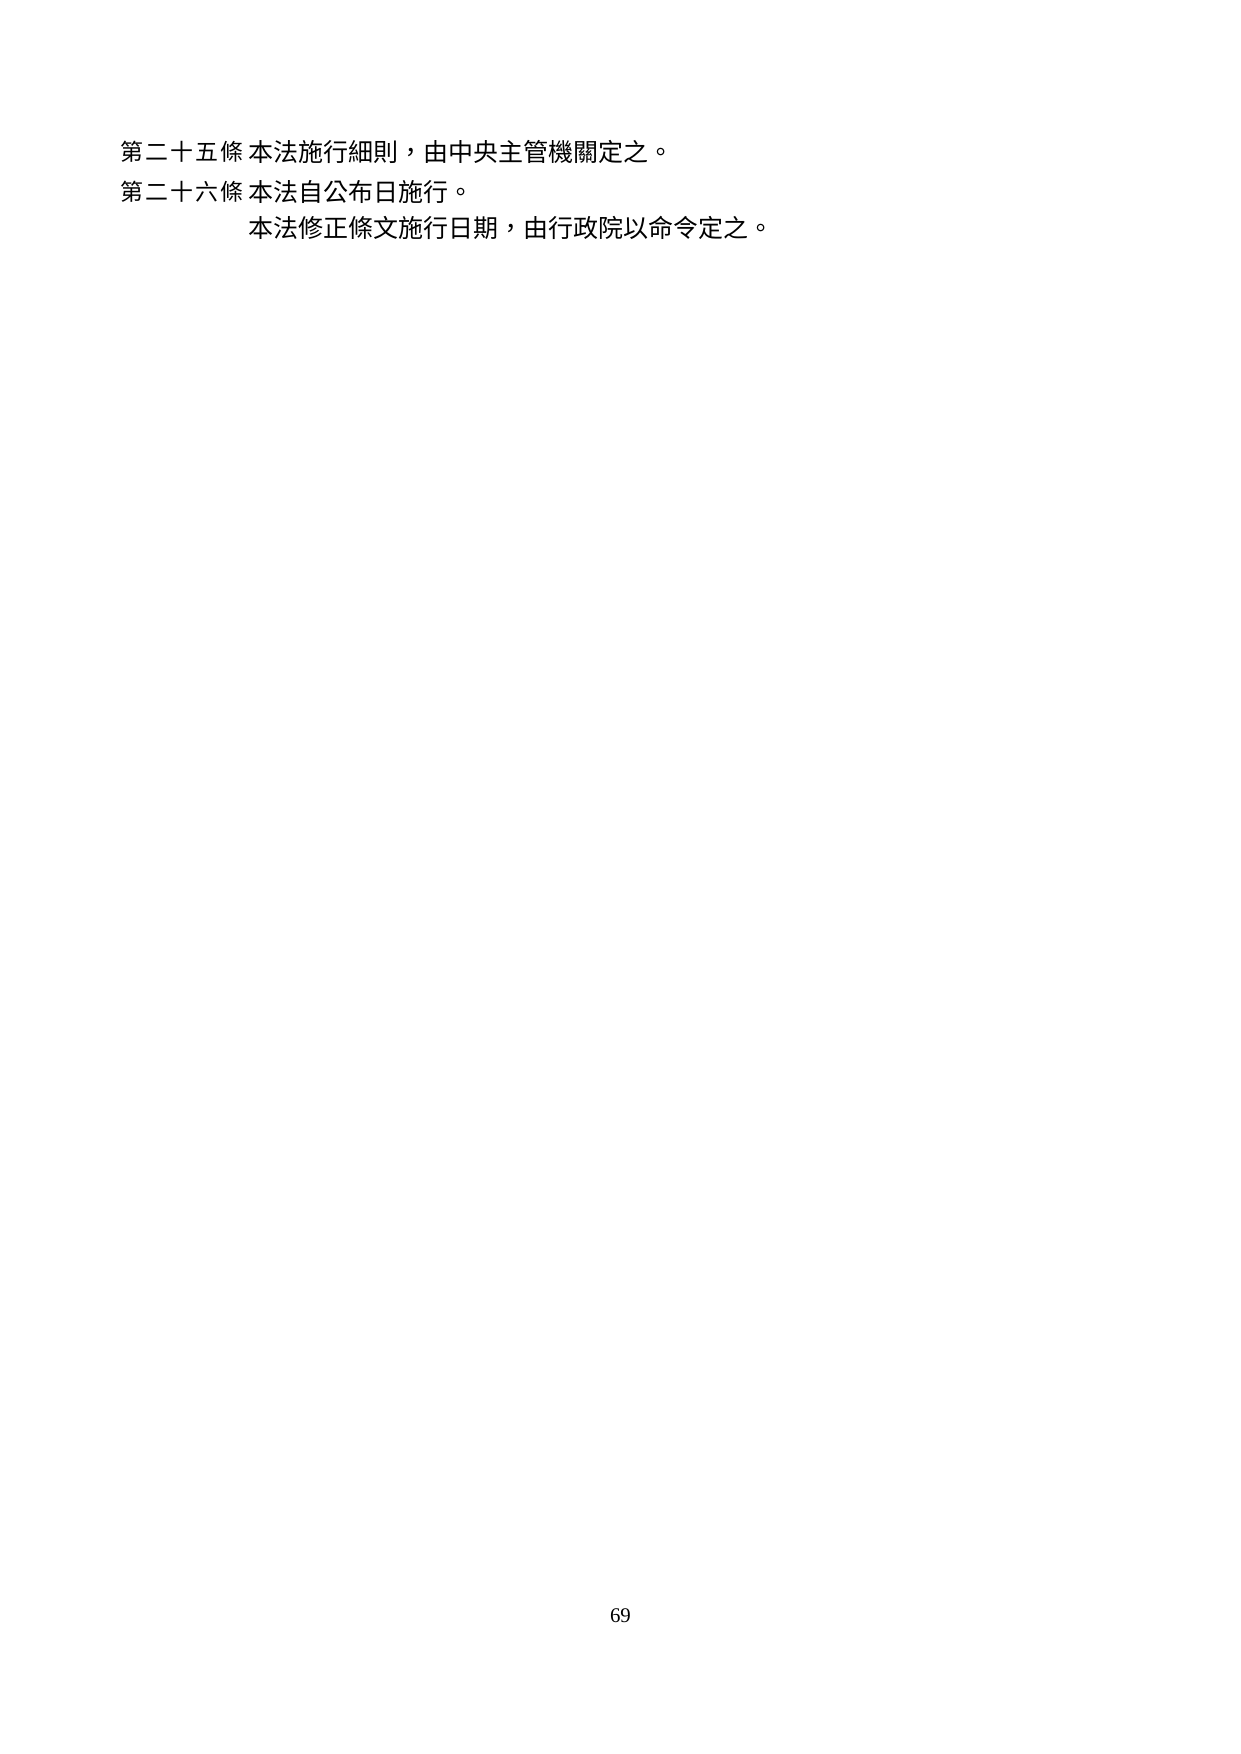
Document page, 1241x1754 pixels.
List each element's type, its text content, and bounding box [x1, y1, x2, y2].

table_cell 本法自公布日施行。 本法修正條文施行日期，由行政院以命令定之。 [247, 171, 1114, 246]
table_cell 本法施行細則，由中央主管機關定之。 [247, 130, 1114, 171]
table_cell 第二十六條 [119, 171, 247, 246]
table_cell 第二十五條 [119, 130, 247, 171]
